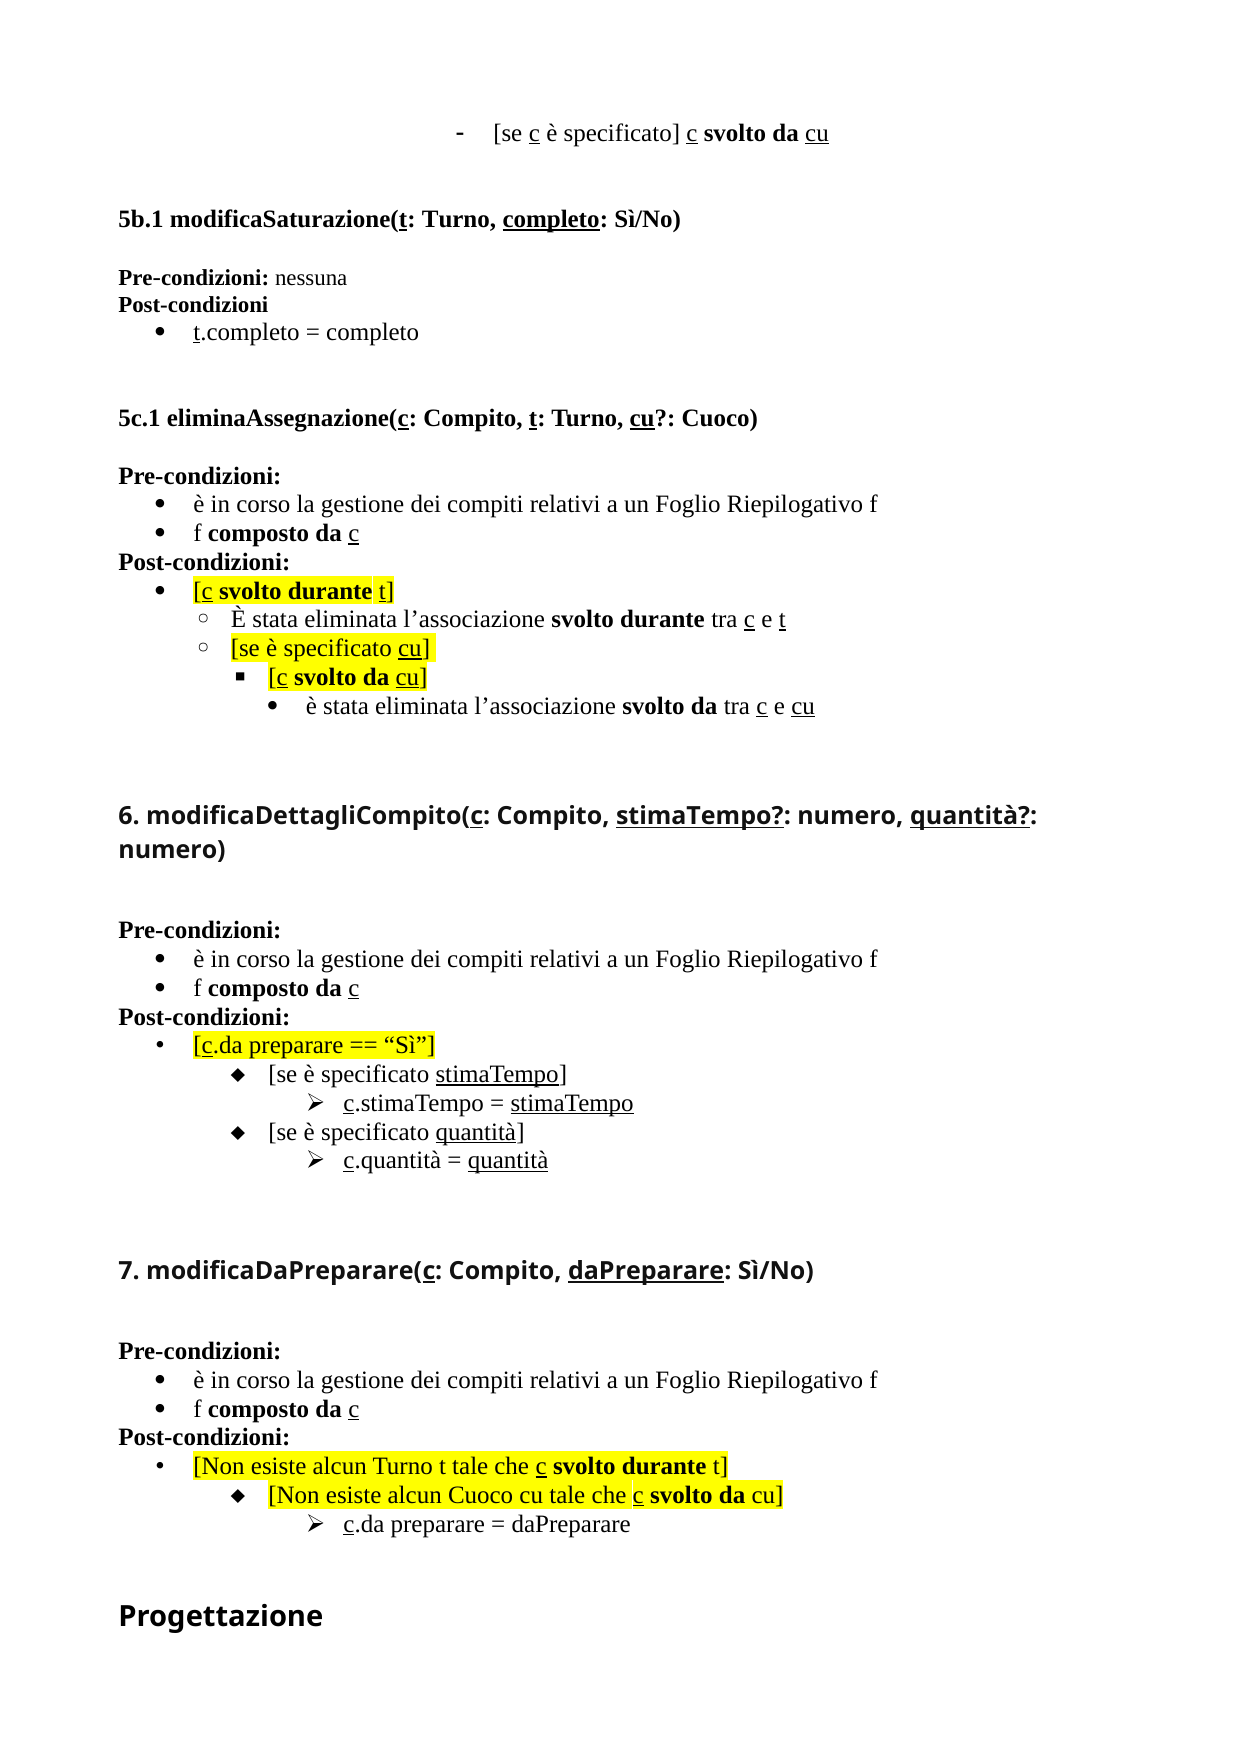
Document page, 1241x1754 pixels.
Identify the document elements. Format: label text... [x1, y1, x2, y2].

list [se è specificato quantità] [231, 1117, 1122, 1146]
list [se è specificato cu] [193, 633, 1122, 662]
list [Non esiste alcun Cuoco cu tale che c svolto da cu] [231, 1480, 1122, 1509]
list È stata eliminata l’associazione svolto durante tra c e t [193, 604, 1122, 633]
list è in corso la gestione dei compiti relativi a un Foglio Riepilogativo f [156, 944, 1122, 973]
list f composto da c [156, 973, 1122, 1002]
text Pre-condizioni: [118, 916, 1122, 944]
text Post-condizioni: [118, 547, 1122, 576]
text Post-condizioni: [118, 1422, 1122, 1451]
list [Non esiste alcun Turno t tale che c svolto durante t] [156, 1451, 1122, 1480]
text Progettazione [118, 1595, 1122, 1635]
subtitle 7. modificaDaPreparare(c: Compito, daPreparare: Sì/No) [118, 1253, 1122, 1287]
text Pre-condizioni: [118, 1336, 1122, 1365]
list c.quantità = quantità [306, 1146, 1122, 1174]
list [se c è specificato] c svolto da cu [456, 118, 1122, 147]
text Post-condizioni: [118, 1002, 1122, 1031]
list è stata eliminata l’associazione svolto da tra c e cu [268, 691, 1122, 719]
list è in corso la gestione dei compiti relativi a un Foglio Riepilogativo f [156, 489, 1122, 518]
list t.completo = completo [156, 317, 1122, 346]
list f composto da c [156, 518, 1122, 547]
subtitle 6. modificaDettagliCompito(c: Compito, stimaTempo?: numero, quantità?: numero) [118, 798, 1122, 866]
list [c svolto da cu] [231, 662, 1122, 691]
text 5c.1 eliminaAssegnazione(c: Compito, t: Turno, cu?: Cuoco) [118, 403, 1122, 432]
text Post-condizioni [118, 291, 1122, 317]
list c.da preparare = daPreparare [306, 1509, 1122, 1537]
list f composto da c [156, 1394, 1122, 1422]
list è in corso la gestione dei compiti relativi a un Foglio Riepilogativo f [156, 1365, 1122, 1394]
list [c svolto durante t] [156, 576, 1122, 604]
list [c.da preparare == “Sì”] [156, 1031, 1122, 1059]
text 5b.1 modificaSaturazione(t: Turno, completo: Sì/No) [118, 204, 1122, 233]
text Pre-condizioni: nessuna [118, 262, 1122, 291]
list c.stimaTempo = stimaTempo [306, 1088, 1122, 1117]
list [se è specificato stimaTempo] [231, 1059, 1122, 1088]
text Pre-condizioni: [118, 461, 1122, 489]
